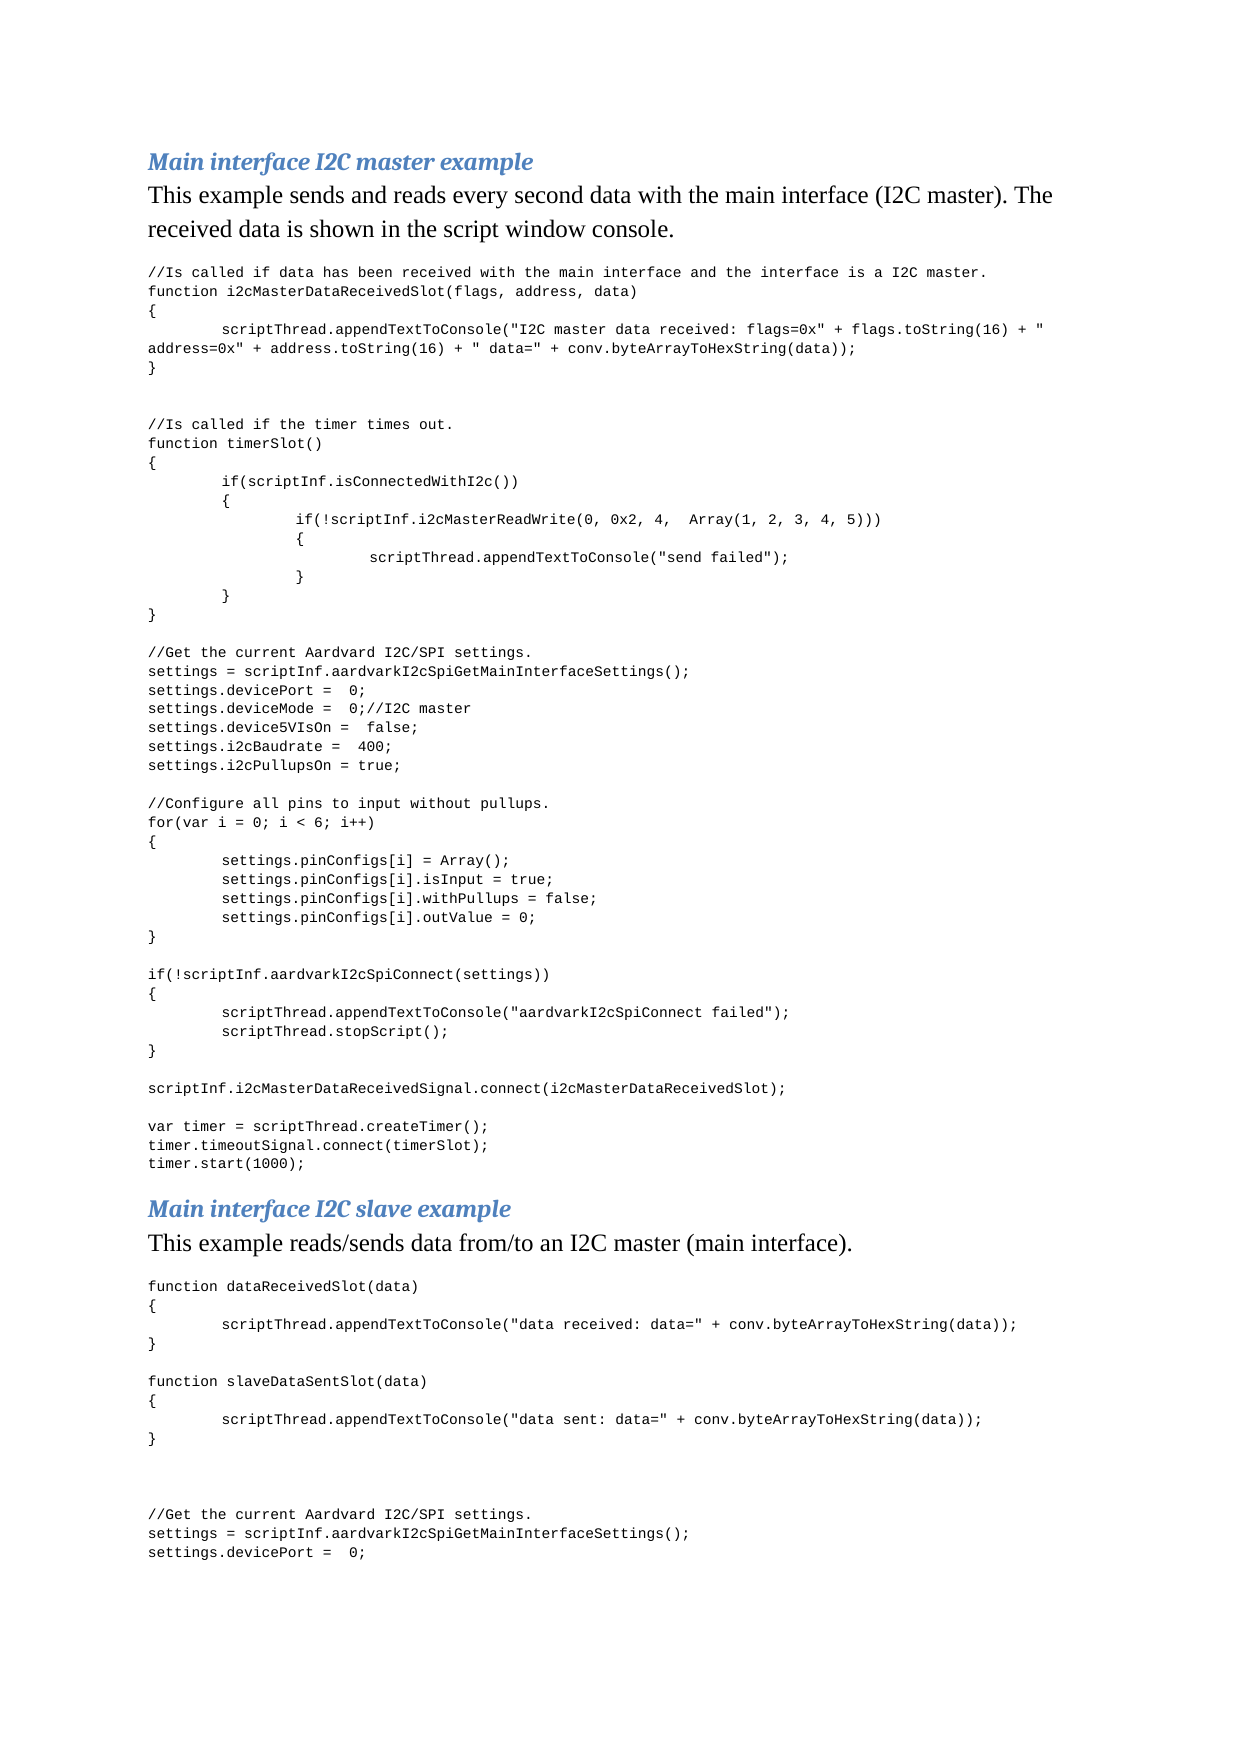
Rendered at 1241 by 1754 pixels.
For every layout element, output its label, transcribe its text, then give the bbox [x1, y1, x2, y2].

text //Configure all pins to input without pullups. [148, 796, 1093, 813]
text for(var i = 0; i < 6; i++) [148, 815, 1093, 832]
text { [148, 1393, 1093, 1410]
text { [148, 834, 1093, 851]
text if(scriptInf.isConnectedWithI2c()) [148, 474, 1093, 491]
text //Get the current Aardvard I2C/SPI settings. [148, 1507, 1093, 1524]
text settings.pinConfigs[i].withPullups = false; [148, 891, 1093, 908]
subtitle Main interface I2C slave example [148, 1194, 1093, 1223]
text scriptThread.appendTextToConsole("data received: data=" + conv.byteArrayToHexString(data)); [148, 1317, 1093, 1334]
text This example reads/sends data from/to an I2C master (main interface). [148, 1228, 1093, 1256]
text This example sends and reads every second data with the main interface (I2C master). The received data is shown in the script window console. [148, 181, 1093, 242]
text settings.devicePort = 0; [148, 1545, 1093, 1562]
text timer.timeoutSignal.connect(timerSlot); [148, 1138, 1093, 1154]
text settings.devicePort = 0; [148, 683, 1093, 699]
text } [148, 1043, 1093, 1059]
text settings = scriptInf.aardvarkI2cSpiGetMainInterfaceSettings(); [148, 1526, 1093, 1543]
text } [148, 360, 1093, 377]
text //Is called if the timer times out. [148, 417, 1093, 434]
text { [148, 1298, 1093, 1315]
text { [148, 493, 1093, 510]
text } [148, 569, 1093, 586]
text settings.pinConfigs[i] = Array(); [148, 853, 1093, 870]
text { [148, 531, 1093, 548]
text function i2cMasterDataReceivedSlot(flags, address, data) [148, 284, 1093, 301]
text } [148, 588, 1093, 604]
text settings.i2cPullupsOn = true; [148, 758, 1093, 775]
text settings.pinConfigs[i].outValue = 0; [148, 910, 1093, 927]
text } [148, 1431, 1093, 1448]
text { [148, 303, 1093, 320]
text //Get the current Aardvard I2C/SPI settings. [148, 645, 1093, 661]
text scriptThread.appendTextToConsole("data sent: data=" + conv.byteArrayToHexString(data)); [148, 1412, 1093, 1429]
text } [148, 929, 1093, 946]
text settings = scriptInf.aardvarkI2cSpiGetMainInterfaceSettings(); [148, 664, 1093, 680]
text function slaveDataSentSlot(data) [148, 1374, 1093, 1391]
text settings.pinConfigs[i].isInput = true; [148, 872, 1093, 889]
text if(!scriptInf.i2cMasterReadWrite(0, 0x2, 4, Array(1, 2, 3, 4, 5))) [148, 512, 1093, 529]
text function dataReceivedSlot(data) [148, 1279, 1093, 1296]
text scriptInf.i2cMasterDataReceivedSignal.connect(i2cMasterDataReceivedSlot); [148, 1081, 1093, 1097]
text //Is called if data has been received with the main interface and the interface is a I2C master. [148, 266, 1093, 282]
text if(!scriptInf.aardvarkI2cSpiConnect(settings)) [148, 967, 1093, 984]
text scriptThread.appendTextToConsole("aardvarkI2cSpiConnect failed"); [148, 1005, 1093, 1022]
subtitle Main interface I2C master example [148, 148, 1093, 176]
text { [148, 986, 1093, 1003]
text } [148, 607, 1093, 623]
text { [148, 455, 1093, 472]
text function timerSlot() [148, 436, 1093, 453]
text scriptThread.stopScript(); [148, 1024, 1093, 1041]
text settings.device5VIsOn = false; [148, 721, 1093, 737]
text scriptThread.appendTextToConsole("send failed"); [148, 550, 1093, 567]
text settings.i2cBaudrate = 400; [148, 739, 1093, 756]
text settings.deviceMode = 0;//I2C master [148, 702, 1093, 718]
text } [148, 1336, 1093, 1353]
text timer.start(1000); [148, 1157, 1093, 1173]
text scriptThread.appendTextToConsole("I2C master data received: flags=0x" + flags.toString(16) + " address=0x" + address.toString(16) + " data=" + conv.byteArrayToHexString(data)); [148, 322, 1093, 358]
text var timer = scriptThread.createTimer(); [148, 1119, 1093, 1135]
